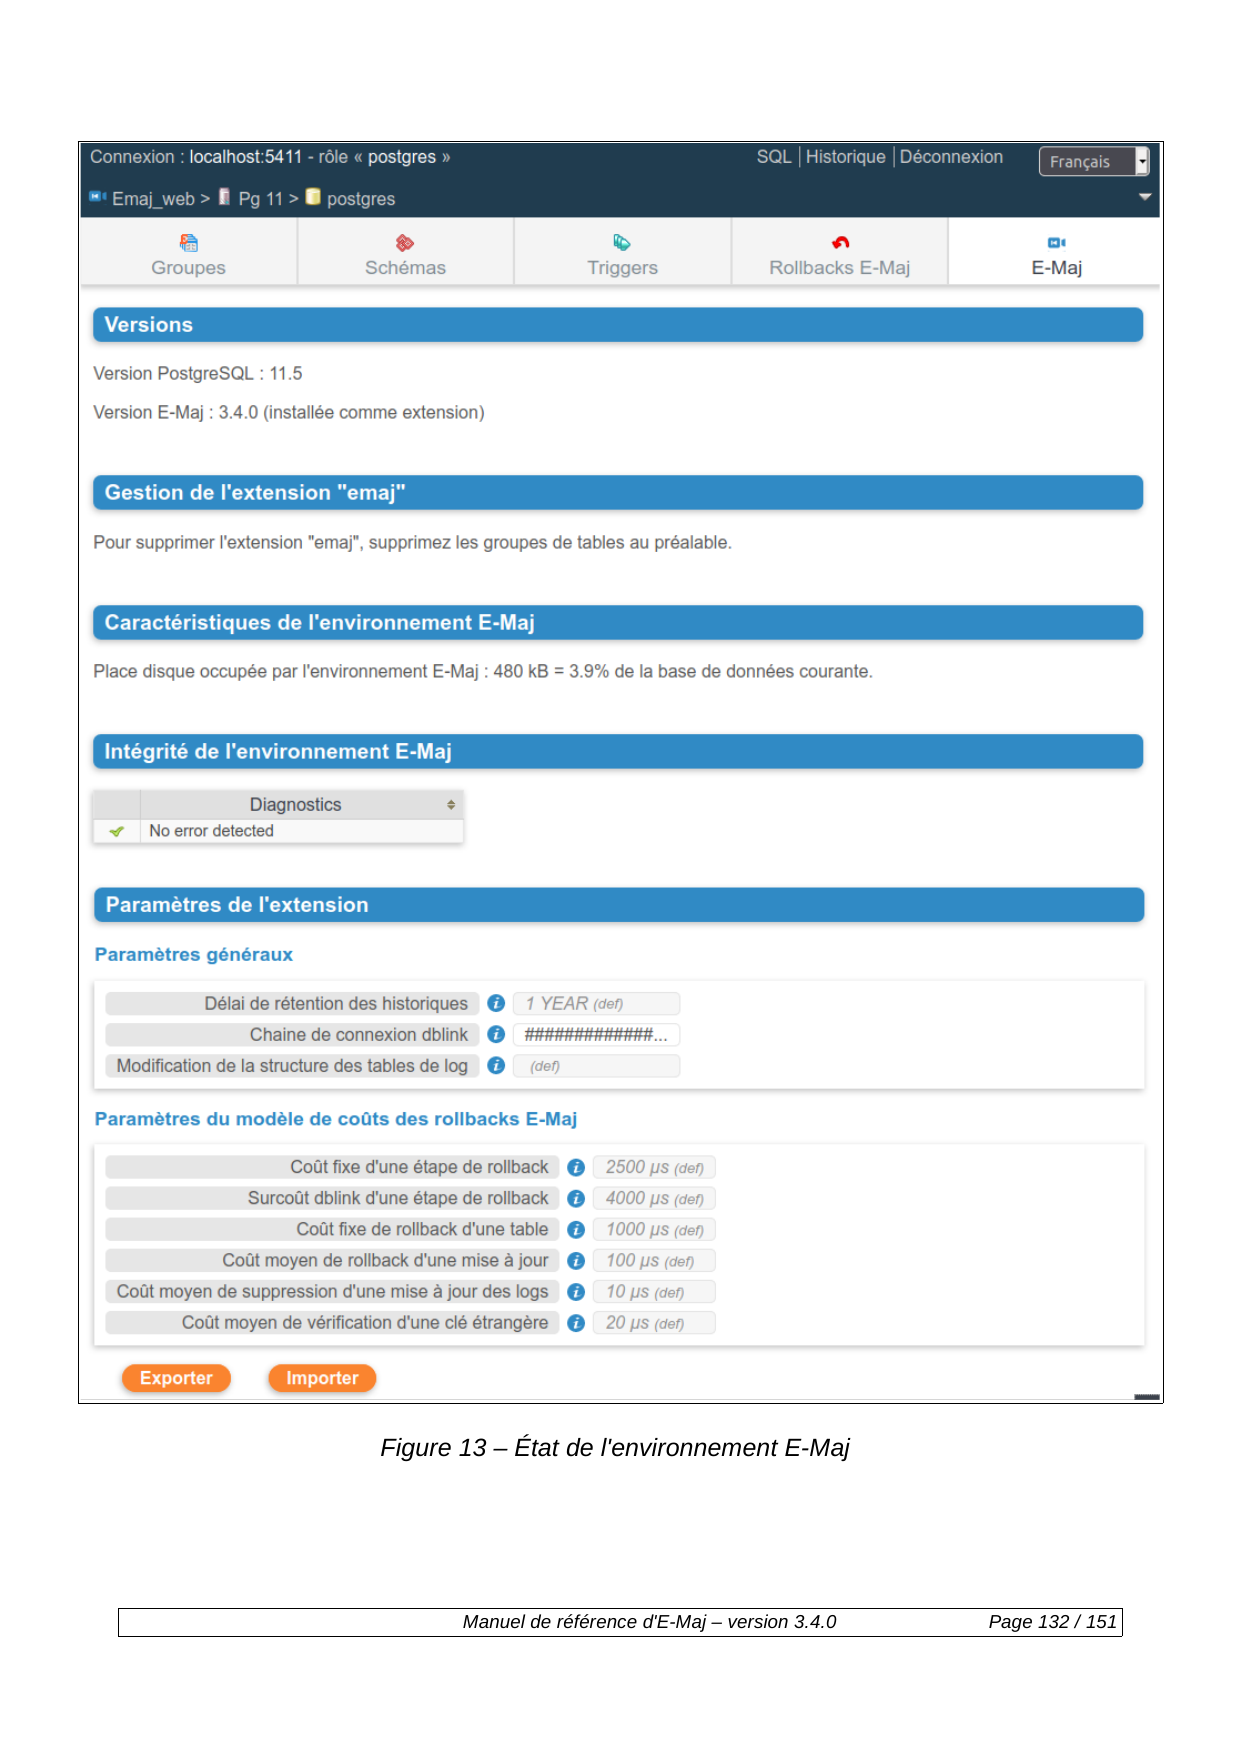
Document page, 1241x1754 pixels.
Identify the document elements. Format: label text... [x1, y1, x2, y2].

text Figure 13 – État de l'environnement E-Maj [118, 1432, 1122, 1461]
picture [80, 143, 1160, 1401]
